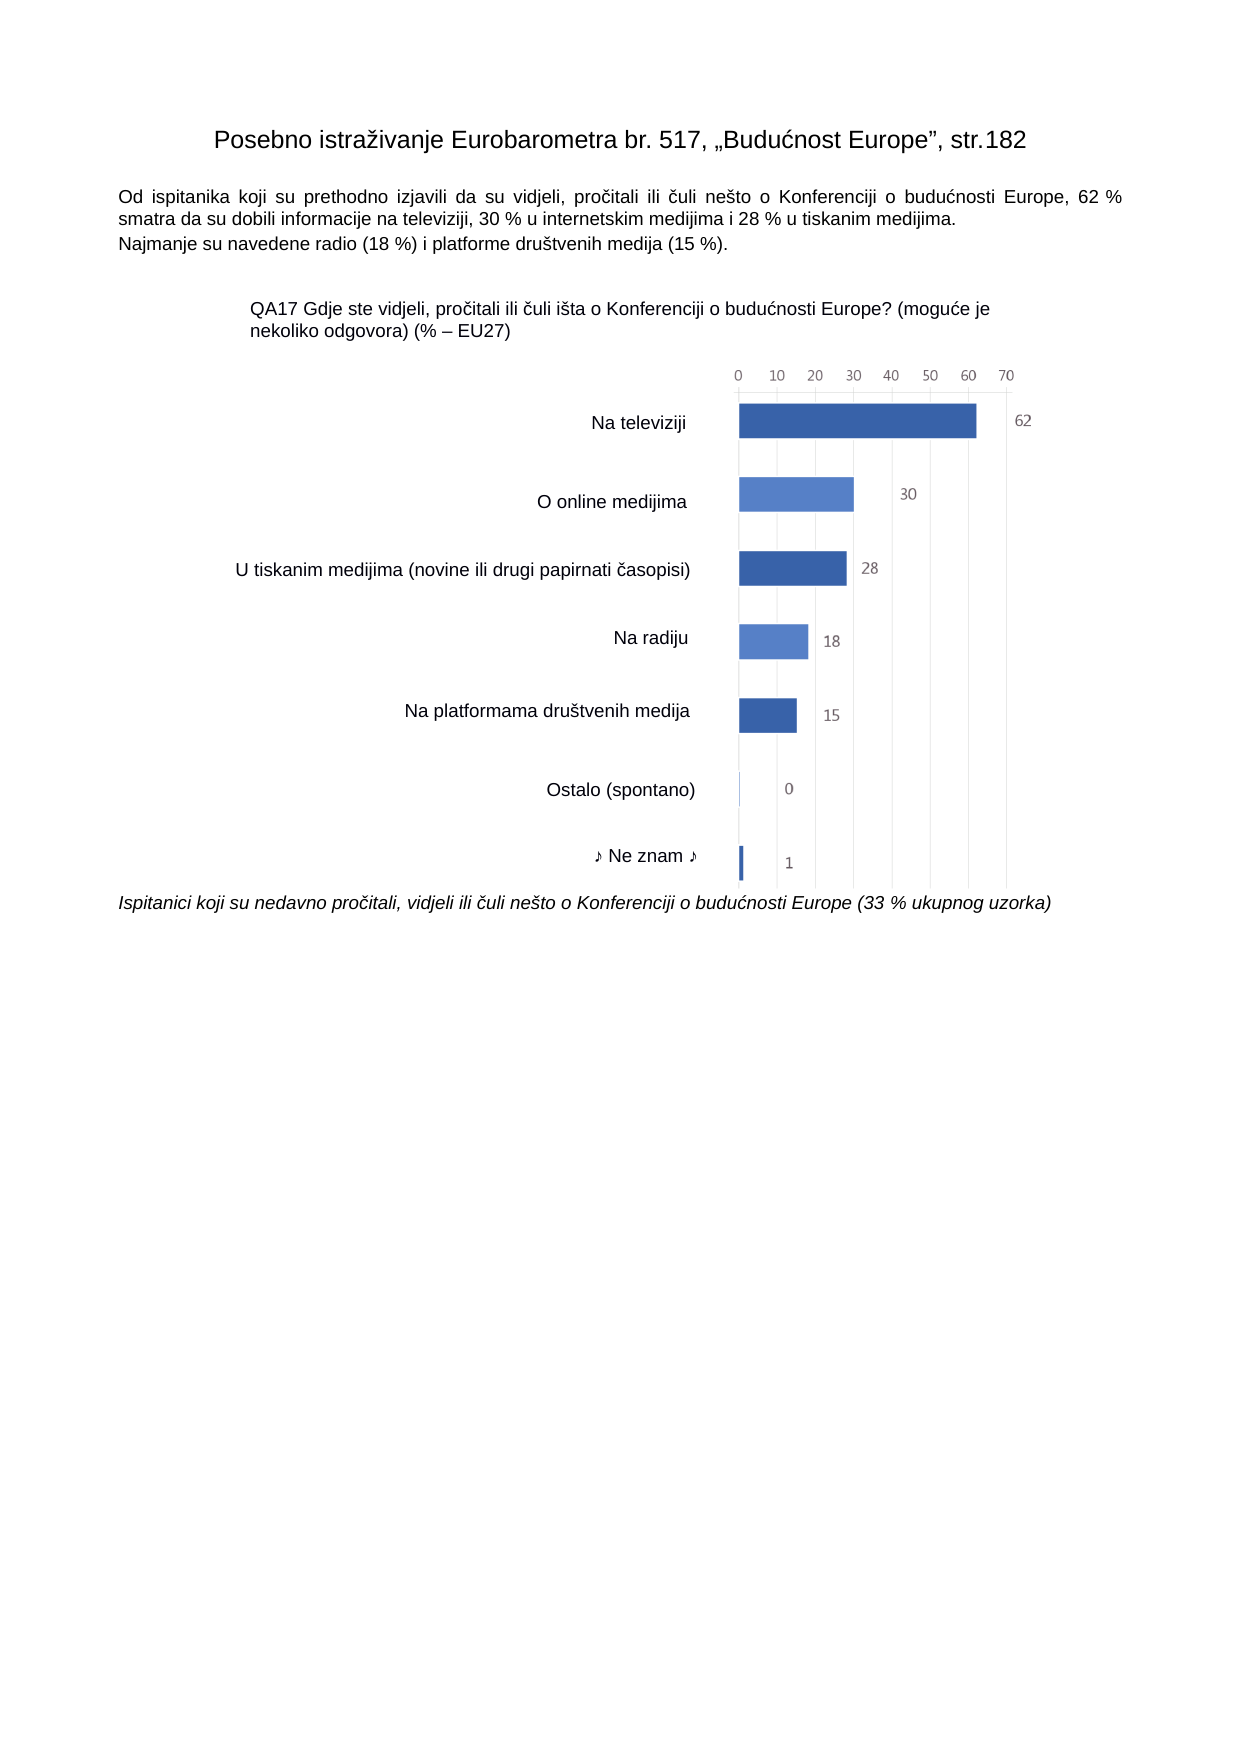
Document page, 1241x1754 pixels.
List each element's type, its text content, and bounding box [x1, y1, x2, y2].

picture [728, 361, 1040, 889]
text Najmanje su navedene radio (18 %) i platforme društvenih medija (15 %). [118, 232, 1122, 254]
text Od ispitanika koji su prethodno izjavili da su vidjeli, pročitali ili čuli nešto o Konferenciji o budućnosti Europe, 62 % smatra da su dobili informacije na televiziji, 30 % u internetskim medijima i 28 % u tiskanim medijima. [118, 186, 1122, 229]
text Ispitanici koji su nedavno pročitali, vidjeli ili čuli nešto o Konferenciji o budućnosti Europe (33 % ukupnog uzorka) [118, 282, 1122, 913]
